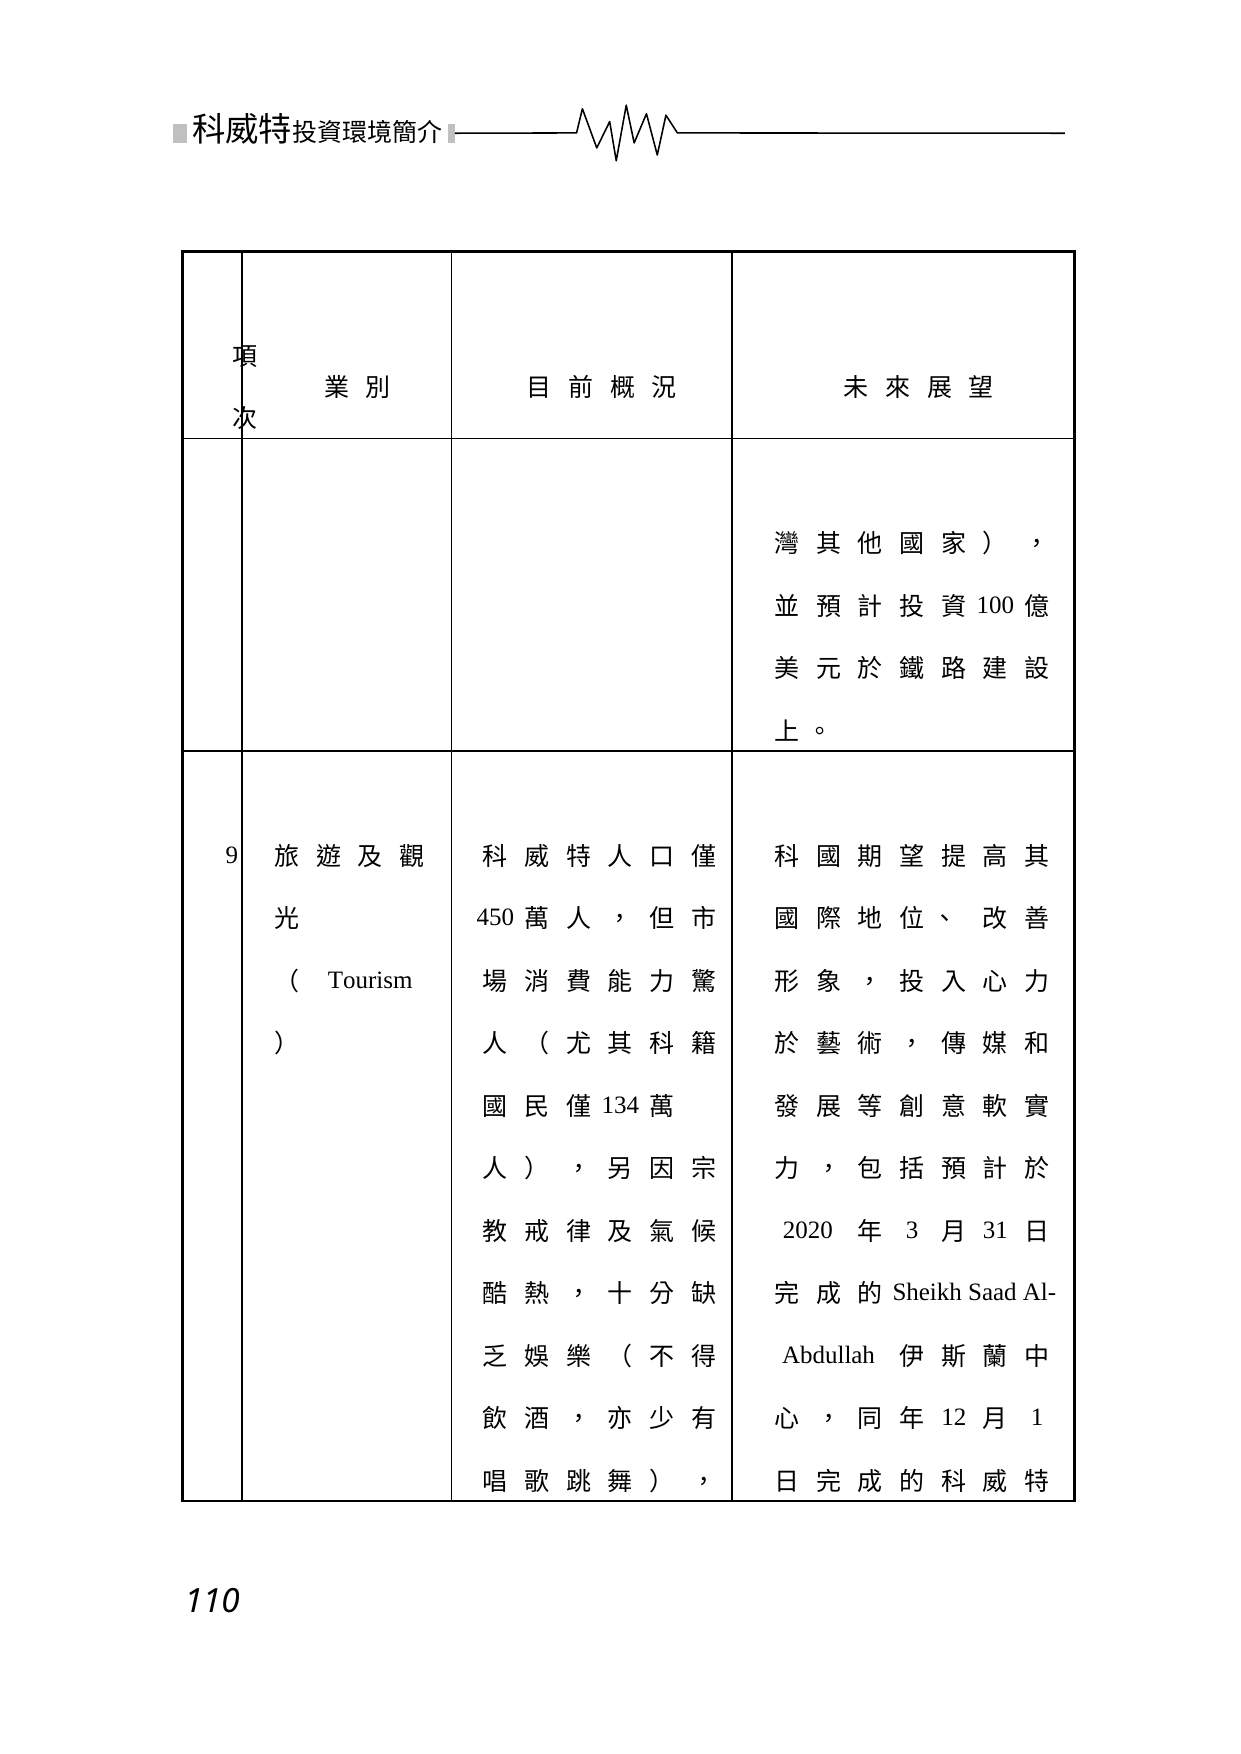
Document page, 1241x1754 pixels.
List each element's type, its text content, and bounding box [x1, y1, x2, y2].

table_header 項次 [184, 253, 241, 438]
table_cell [184, 439, 241, 750]
table_cell 9 [184, 752, 241, 1500]
table_header 業別 [243, 253, 451, 438]
table_cell 灣其他國家），並預計投資100億美元於鐵路建設上。 [733, 439, 1073, 750]
table_cell [243, 439, 451, 750]
table_header 未來展望 [733, 253, 1073, 438]
table_cell [452, 439, 731, 750]
table_header 目前概況 [452, 253, 731, 438]
table_cell 科國期望提高其國際地位、改善形象，投入心力於藝術，傳媒和發展等創意軟實力，包括預計於2020年3月31日完成的Sheikh Saad Al-Abdullah伊斯蘭中心，同年12月1日完成的科威特 [733, 752, 1073, 1500]
table_cell 科威特人口僅450萬人，但市場消費能力驚人（尤其科籍國民僅134萬人），另因宗教戒律及氣候酷熱，十分缺乏娛樂（不得飲酒，亦少有唱歌跳舞）， [452, 752, 731, 1500]
table_cell 旅遊及觀光 （Tourism） [243, 752, 451, 1500]
